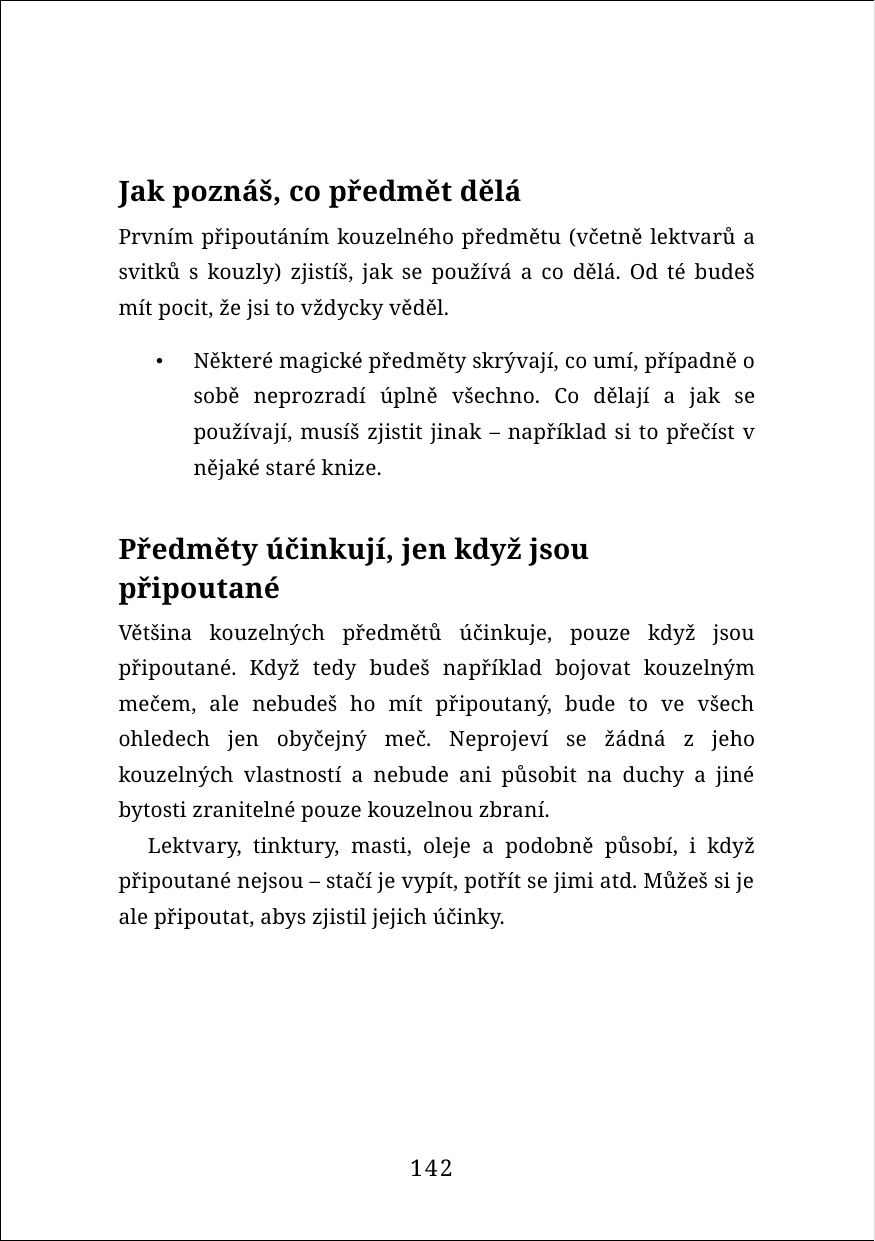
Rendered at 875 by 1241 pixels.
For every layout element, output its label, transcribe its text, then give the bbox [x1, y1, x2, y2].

subtitle Předměty účinkují, jen když jsou připoutané [118, 529, 756, 606]
text Většina kouzelných předmětů účinkuje, pouze když jsou připoutané. Když tedy budeš například bojovat kouzelným mečem, ale nebudeš ho mít připoutaný, bude to ve všech ohledech jen obyčejný meč. Neprojeví se žádná z jeho kouzelných vlastností a nebude ani působit na duchy a jiné bytosti zranitelné pouze kouzelnou zbraní. Lektvary, tinktury, masti, oleje a podobně působí, i když připoutané nejsou – stačí je vypít, potřít se jimi atd. Můžeš si je ale připoutat, abys zjistil jejich účinky. [118, 618, 756, 931]
text Prvním připoutáním kouzelného předmětu (včetně lektvarů a svitků s kouzly) zjistíš, jak se používá a co dělá. Od té budeš mít pocit, že jsi to vždycky věděl. [118, 222, 756, 321]
subtitle Jak poznáš, co předmět dělá [118, 172, 756, 210]
list Některé magické předměty skrývají, co umí, případně o sobě neprozradí úplně všechno. Co dělají a jak se používají, musíš zjistit jinak – například si to přečíst v nějaké staré knize. [156, 346, 756, 481]
